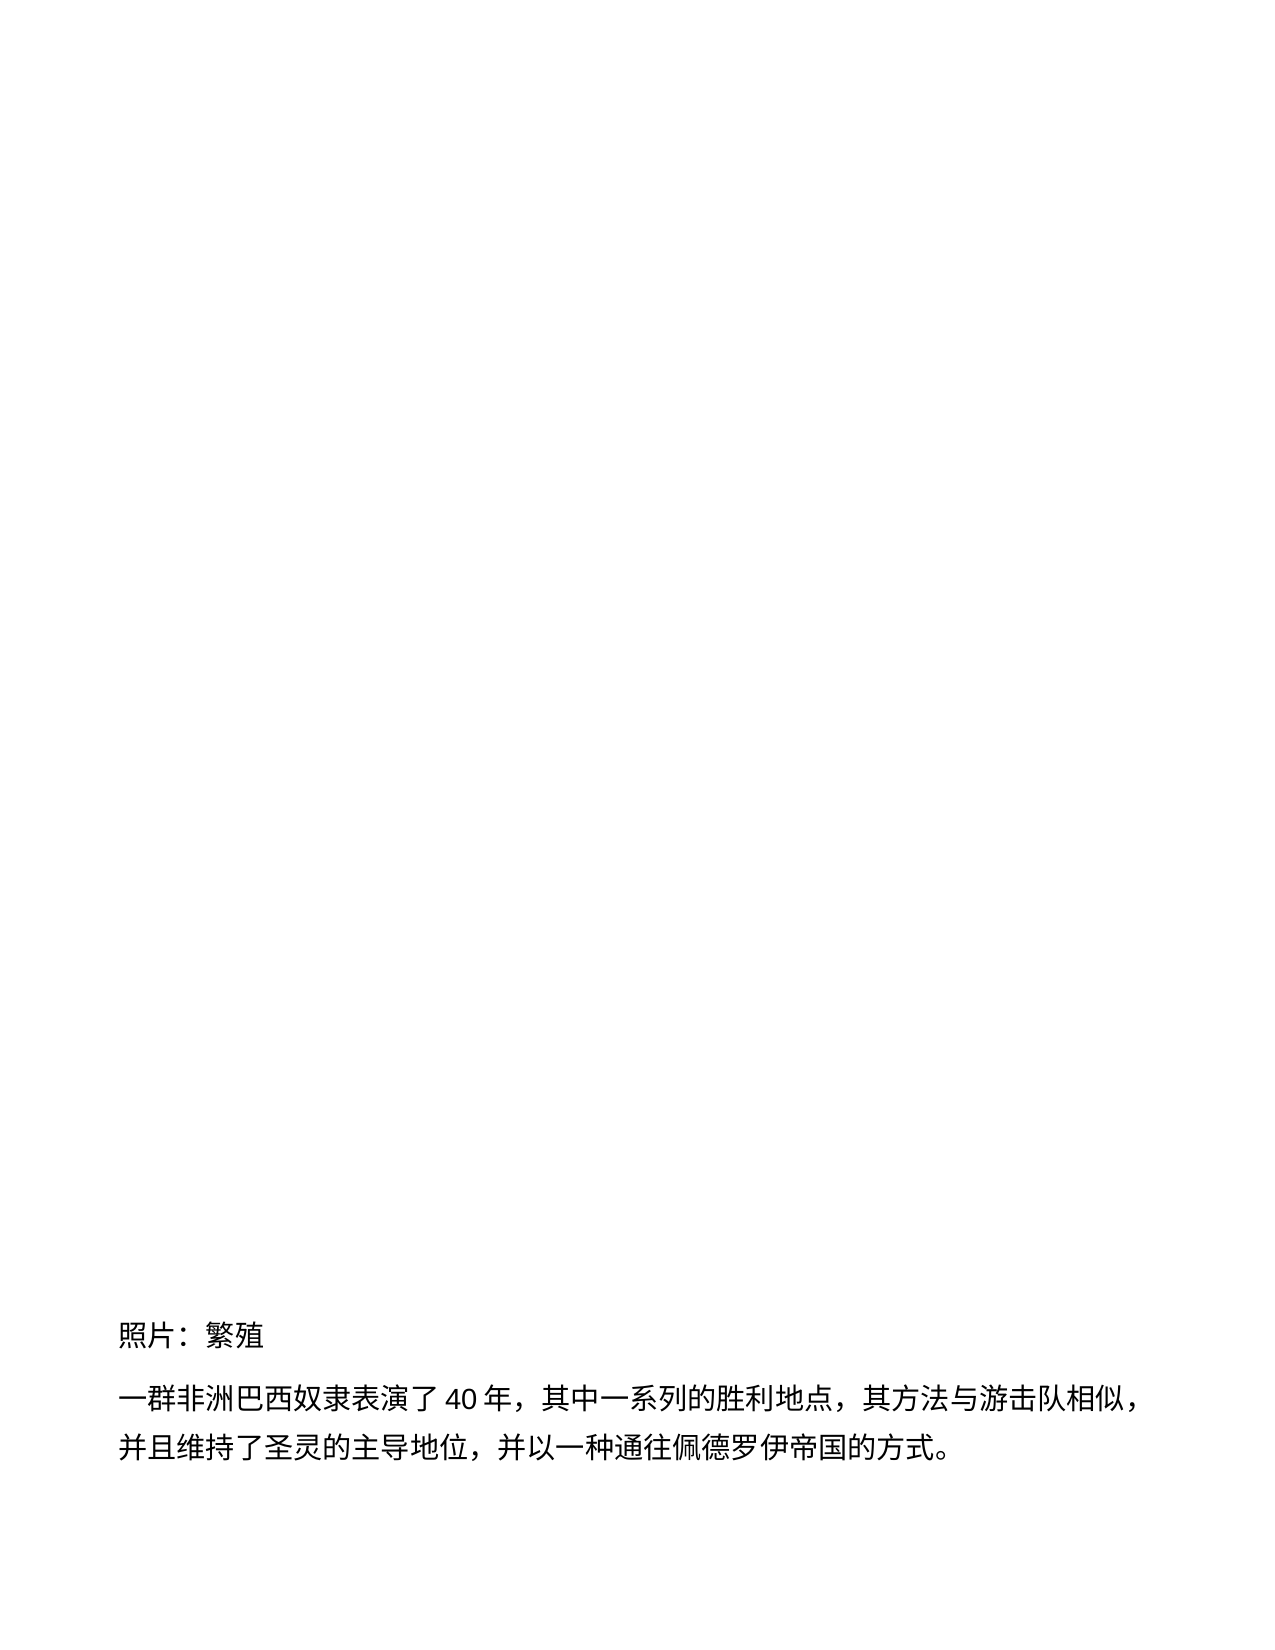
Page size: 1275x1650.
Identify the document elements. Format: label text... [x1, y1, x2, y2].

text 照片：繁殖 [118, 118, 1157, 1355]
text 一群非洲巴西奴隶表演了40年，其中一系列的胜利地点，其方法与游击队相似，并且维持了圣灵的主导地位，并以一种通往佩德罗伊帝国的方式。 [118, 1376, 1157, 1467]
